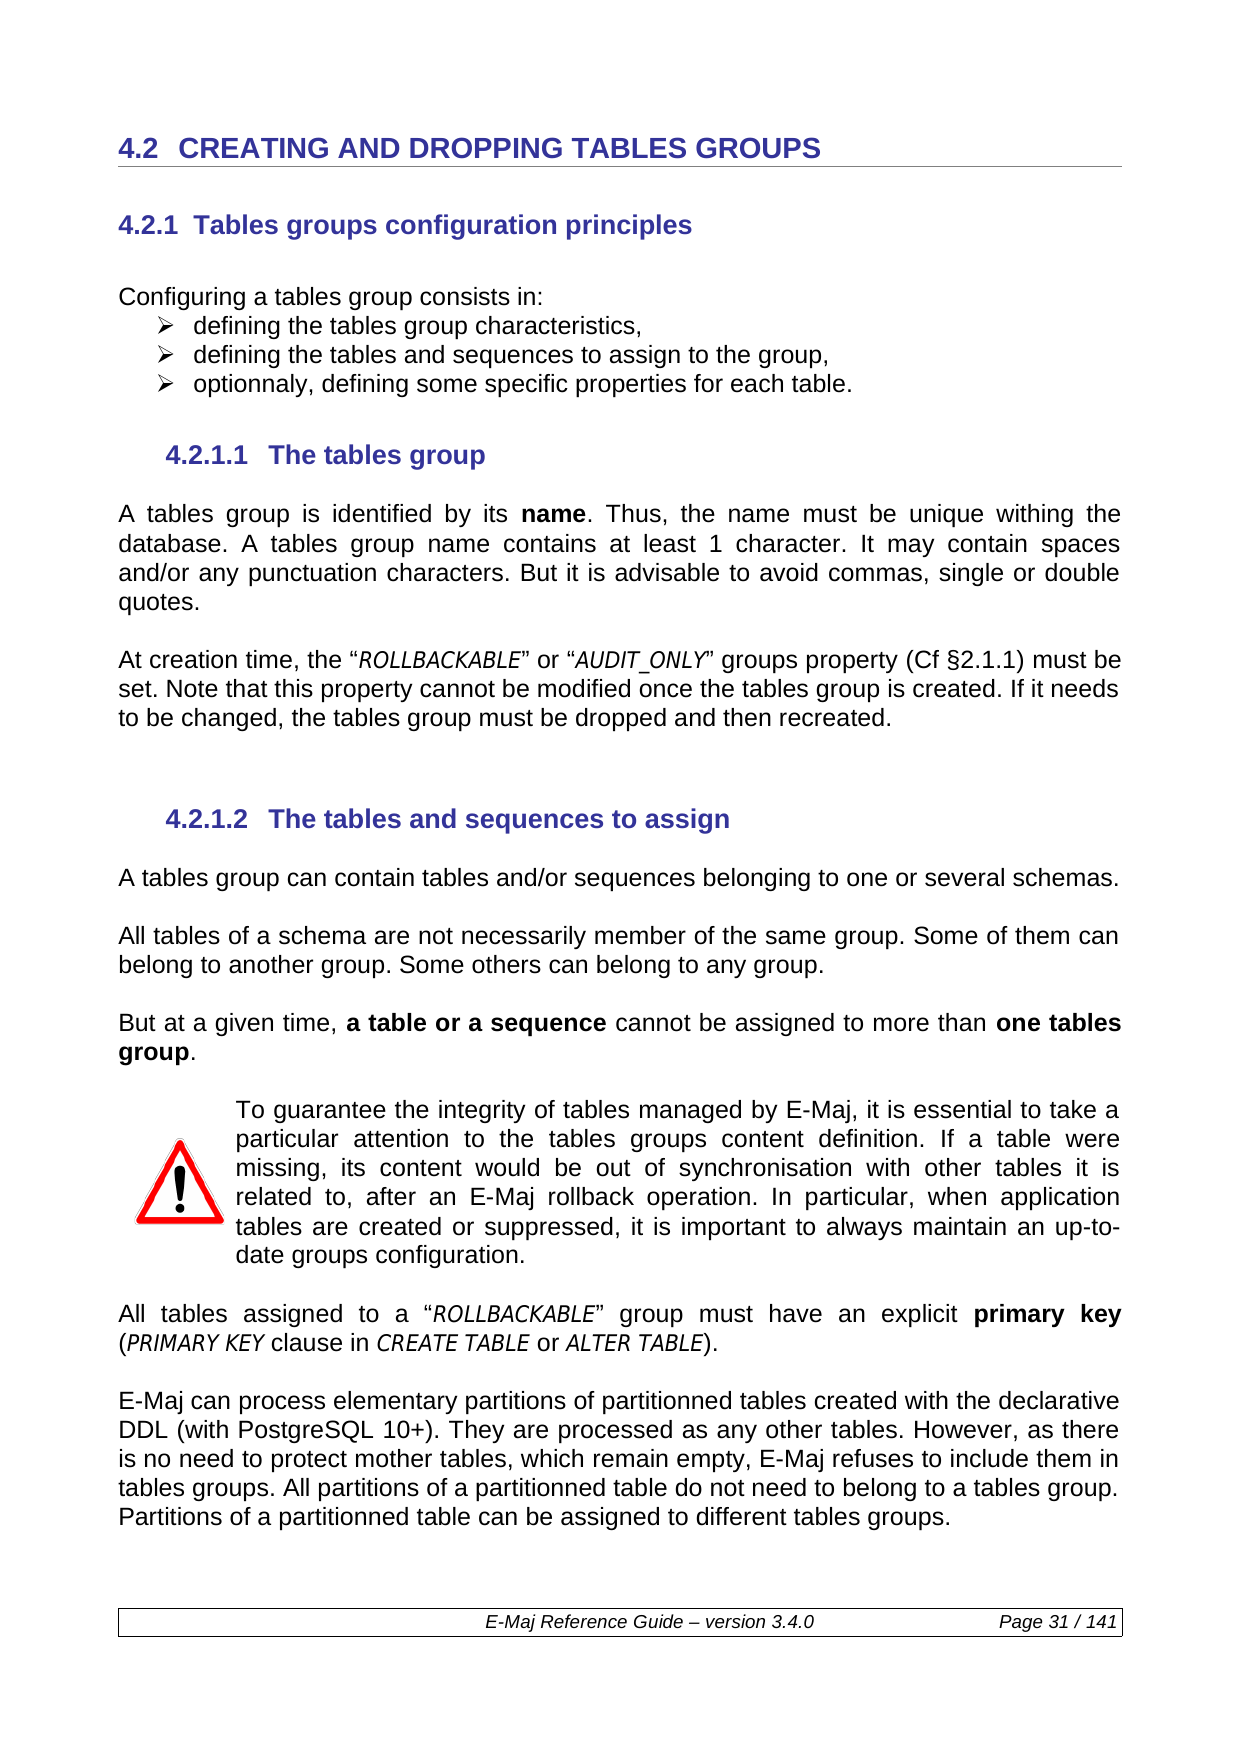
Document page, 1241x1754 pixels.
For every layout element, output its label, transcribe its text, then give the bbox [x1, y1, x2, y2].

subtitle The tables group [165, 439, 1122, 470]
text Configuring a tables group consists in: [118, 281, 1122, 311]
text But at a given time, a table or a sequence cannot be assigned to more than one tables group. [118, 1008, 1122, 1066]
subtitle The tables and sequences to assign [165, 802, 1122, 833]
text All tables of a schema are not necessarily member of the same group. Some of them can belong to another group. Some others can belong to any group. [118, 921, 1122, 979]
subtitle Creating and dropping tables groups [118, 131, 1122, 166]
text A tables group can contain tables and/or sequences belonging to one or several schemas. [118, 863, 1122, 892]
text All tables assigned to a “ROLLBACKABLE” group must have an explicit primary key (PRIMARY KEY clause in CREATE TABLE or ALTER TABLE). [118, 1298, 1122, 1357]
list defining the tables and sequences to assign to the group, [156, 339, 1122, 369]
picture [134, 1138, 225, 1225]
text E-Maj can process elementary partitions of partitionned tables created with the declarative DDL (with PostgreSQL 10+). They are processed as any other tables. However, as there is no need to protect mother tables, which remain empty, E-Maj refuses to include them in tables groups. All partitions of a partitionned table do not need to belong to a tables group. Partitions of a partitionned table can be assigned to different tables groups. [118, 1386, 1122, 1531]
text At creation time, the “ROLLBACKABLE” or “AUDIT_ONLY” groups property (Cf §2.1.1) must be set. Note that this property cannot be modified once the tables group is created. If it needs to be changed, the tables group must be dropped and then recreated. [118, 645, 1122, 732]
list defining the tables group characteristics, [156, 311, 1122, 339]
text A tables group is identified by its name. Thus, the name must be unique withing the database. A tables group name contains at least 1 character. It may contain spaces and/or any punctuation characters. But it is advisable to avoid commas, single or double quotes. [118, 499, 1122, 616]
text To guarantee the integrity of tables managed by E-Maj, it is essential to take a particular attention to the tables groups content definition. If a table were missing, its content would be out of synchronisation with other tables it is related to, after an E-Maj rollback operation. In particular, when application tables are created or suppressed, it is important to always maintain an up-to-date groups configuration. [235, 1095, 1122, 1269]
list optionnaly, defining some specific properties for each table. [156, 369, 1122, 398]
subtitle Tables groups configuration principles [118, 209, 1122, 240]
